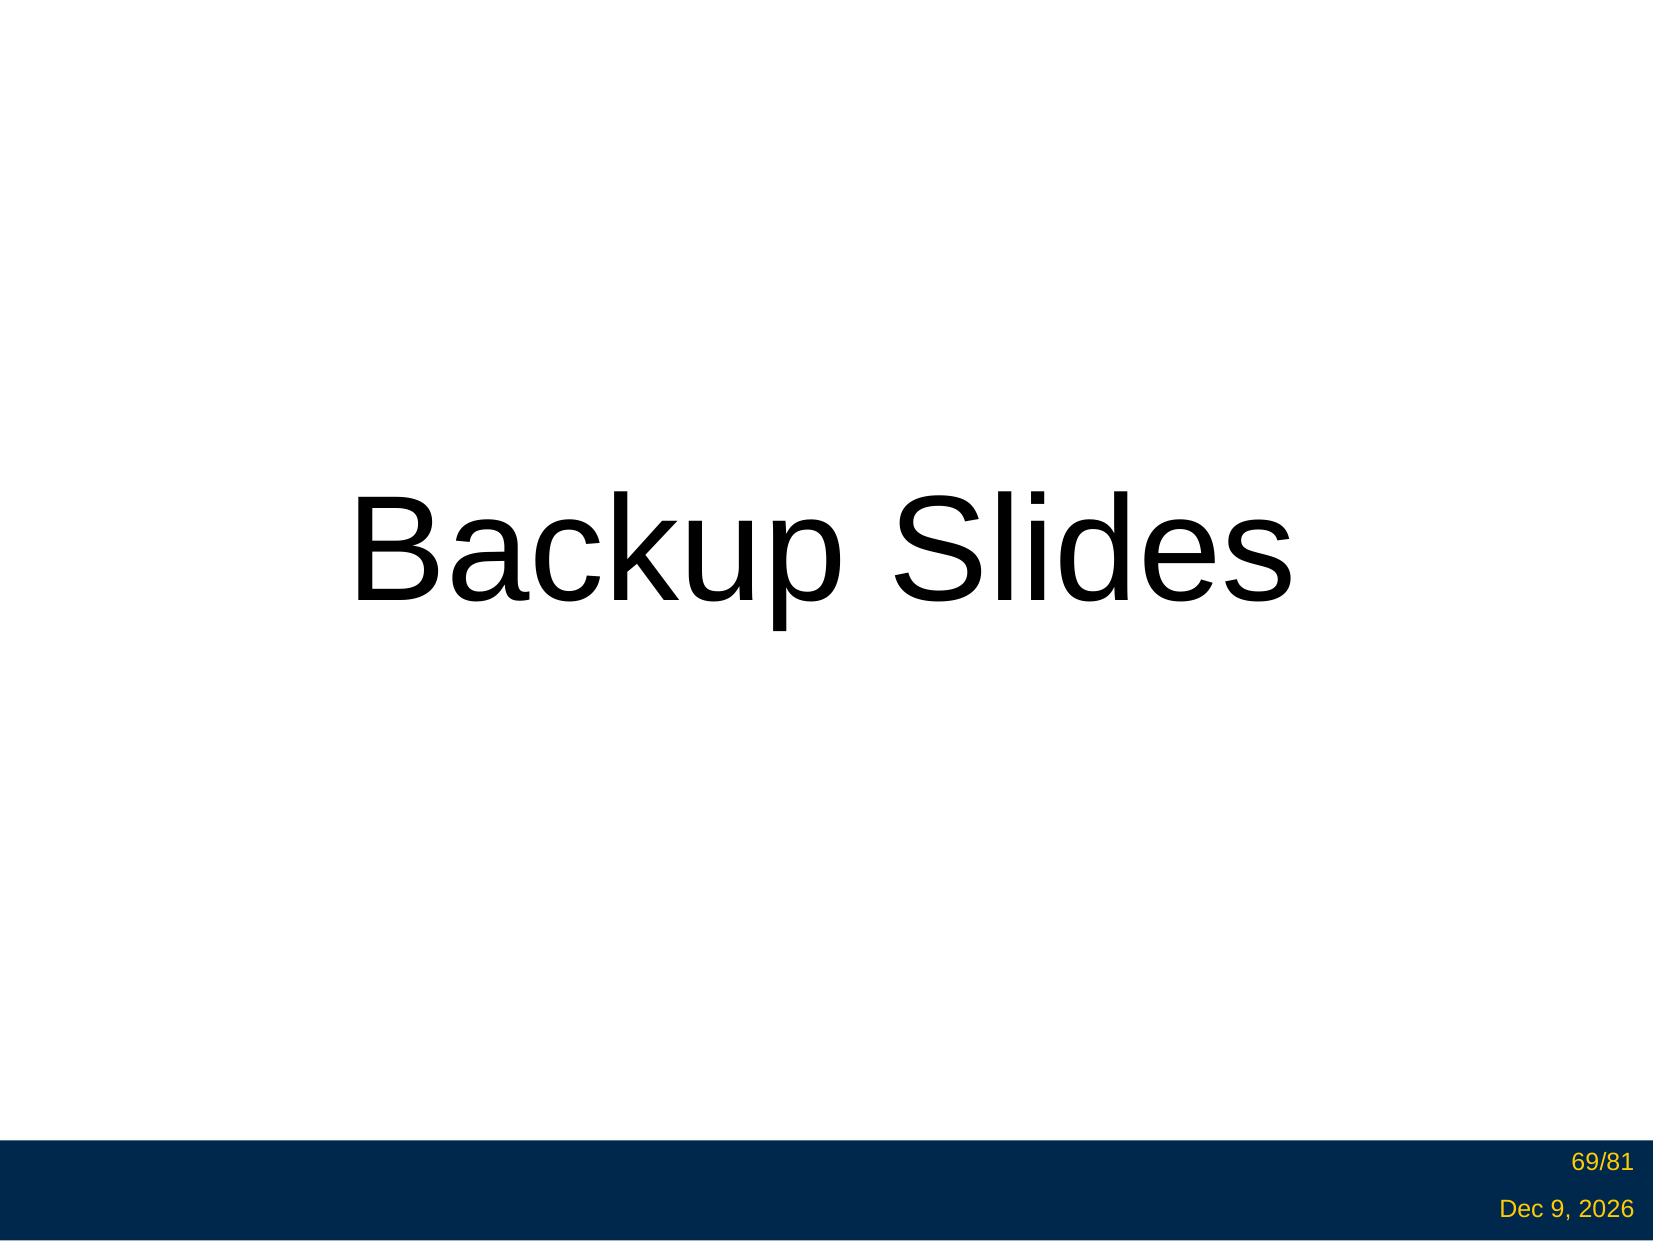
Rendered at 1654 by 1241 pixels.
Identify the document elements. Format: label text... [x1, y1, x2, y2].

text_box Backup Slides [331, 457, 1312, 687]
